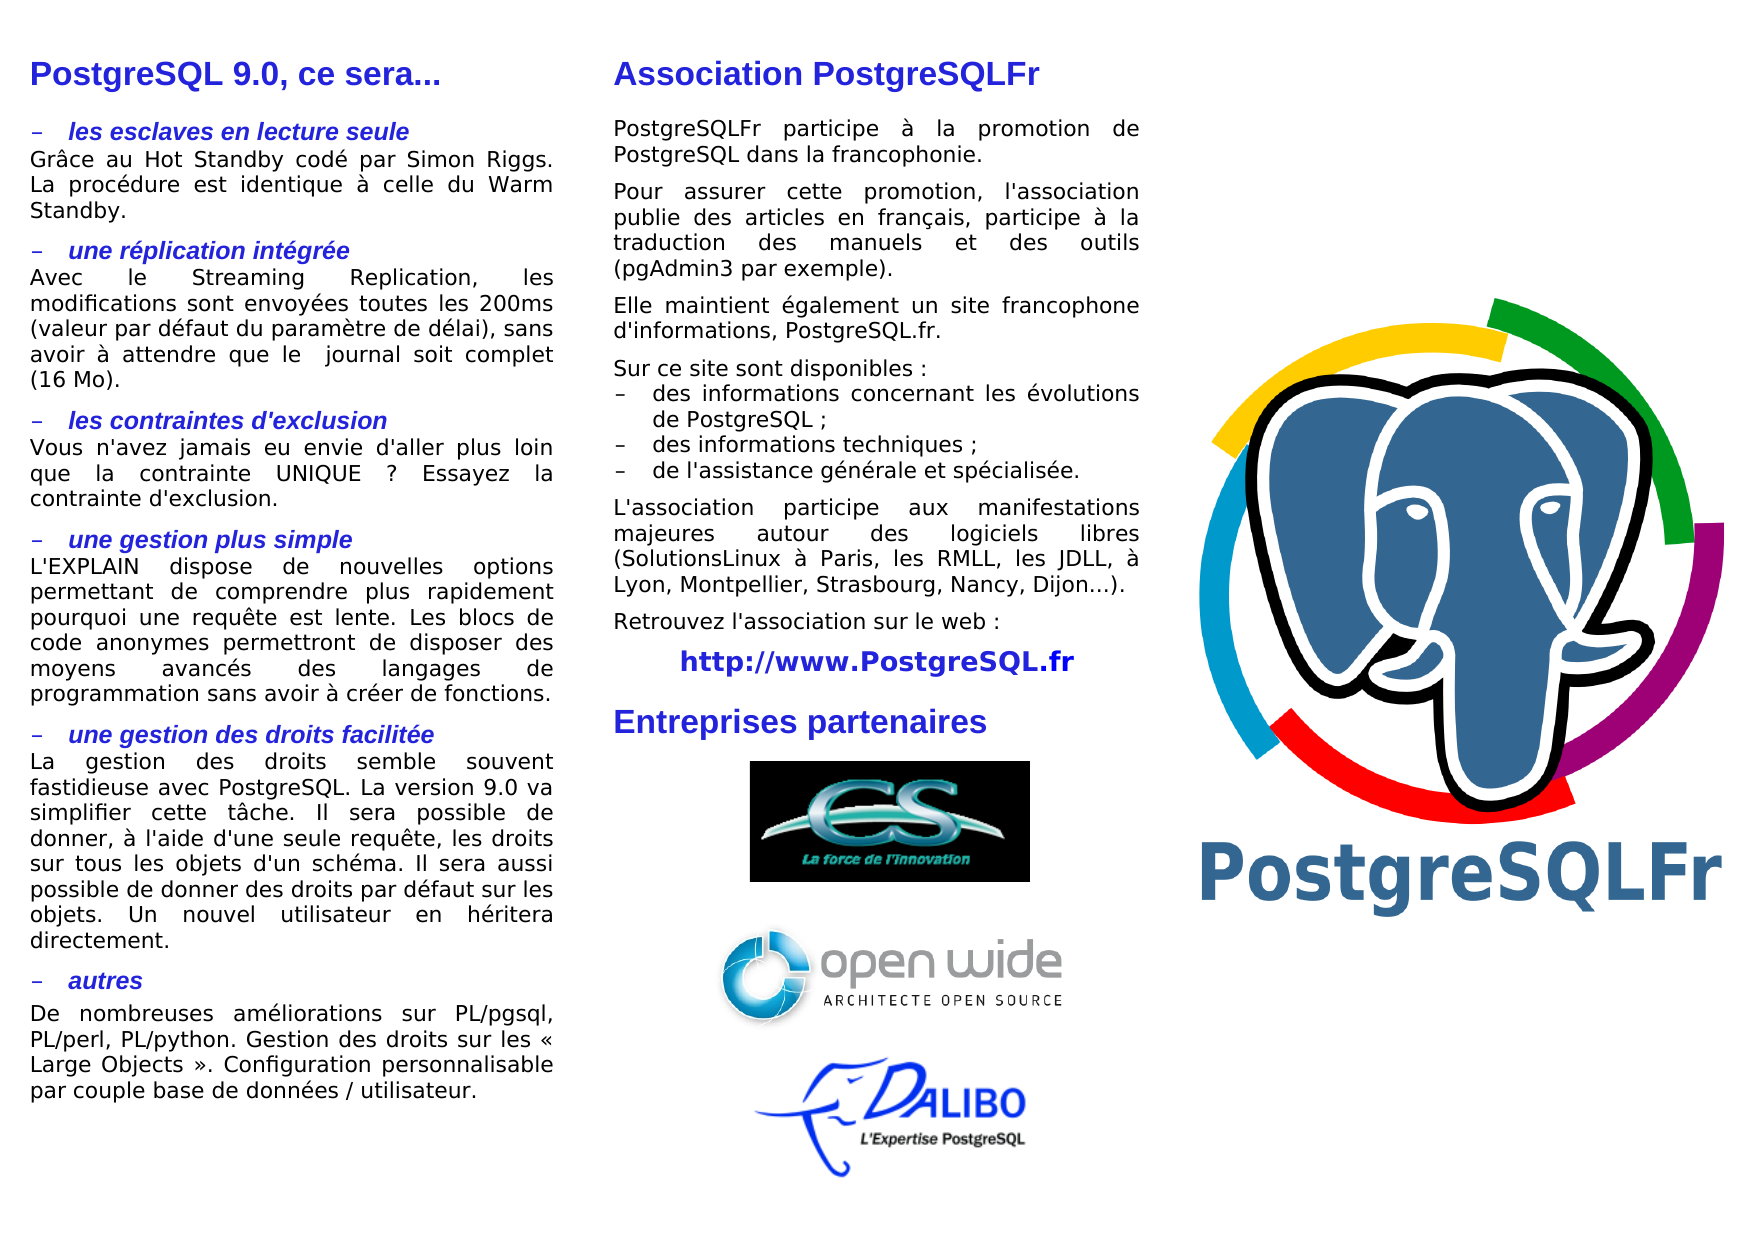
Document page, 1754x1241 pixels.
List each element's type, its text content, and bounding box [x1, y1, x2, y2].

list de l'assistance générale et spécialisée. [636, 458, 1140, 483]
text Avec le Streaming Replication, les modifications sont envoyées toutes les 200ms (valeur par défaut du paramètre de délai), sans avoir à attendre que le journal soit complet (16 Mo). [29, 265, 554, 393]
text Pour assurer cette promotion, l'association publie des articles en français, participe à la traduction des manuels et des outils (pgAdmin3 par exemple). [613, 179, 1140, 281]
text La gestion des droits semble souvent fastidieuse avec PostgreSQL. La version 9.0 va simplifier cette tâche. Il sera possible de donner, à l'aide d'une seule requête, les droits sur tous les objets d'un schéma. Il sera aussi possible de donner des droits par défaut sur les objets. Un nouvel utilisateur en héritera directement. [29, 749, 554, 953]
subtitle une gestion des droits facilitée [31, 720, 554, 749]
subtitle les contraintes d'exclusion [31, 406, 554, 435]
picture [749, 761, 1030, 882]
text Elle maintient également un site francophone d'informations, PostgreSQL.fr. [613, 293, 1140, 344]
subtitle Association PostgreSQLFr [613, 54, 1140, 92]
text Retrouvez l'association sur le web : [613, 609, 1140, 634]
text http://www.PostgreSQL.fr [613, 646, 1140, 678]
subtitle une réplication intégrée [31, 236, 554, 265]
list des informations techniques ; [636, 432, 1140, 458]
subtitle PostgreSQL 9.0, ce sera... [29, 54, 554, 92]
picture [1198, 297, 1725, 965]
text L'association participe aux manifestations majeures autour des logiciels libres (SolutionsLinux à Paris, les RMLL, les JDLL, à Lyon, Montpellier, Strasbourg, Nancy, Dijon...). [613, 495, 1140, 597]
text PostgreSQLFr participe à la promotion de PostgreSQL dans la francophonie. [613, 116, 1140, 167]
text De nombreuses améliorations sur PL/pgsql, PL/perl, PL/python. Gestion des droits sur les « Large Objects ». Configuration personnalisable par couple base de données / utilisateur. [29, 1002, 554, 1104]
picture [753, 1054, 1027, 1180]
text L'EXPLAIN dispose de nouvelles options permettant de comprendre plus rapidement pourquoi une requête est lente. Les blocs de code anonymes permettront de disposer des moyens avancés des langages de programmation sans avoir à créer de fonctions. [29, 554, 554, 707]
text Grâce au Hot Standby codé par Simon Riggs. La procédure est identique à celle du Warm Standby. [29, 147, 554, 223]
subtitle Entreprises partenaires [613, 703, 1140, 740]
subtitle les esclaves en lecture seule [31, 117, 554, 147]
text Sur ce site sont disponibles : [613, 356, 1140, 381]
subtitle autres [31, 966, 554, 996]
subtitle une gestion plus simple [31, 525, 554, 554]
picture [710, 906, 1062, 1034]
list des informations concernant les évolutions de PostgreSQL ; [636, 381, 1140, 432]
text Vous n'avez jamais eu envie d'aller plus loin que la contrainte UNIQUE ? Essayez la contrainte d'exclusion. [29, 435, 554, 512]
